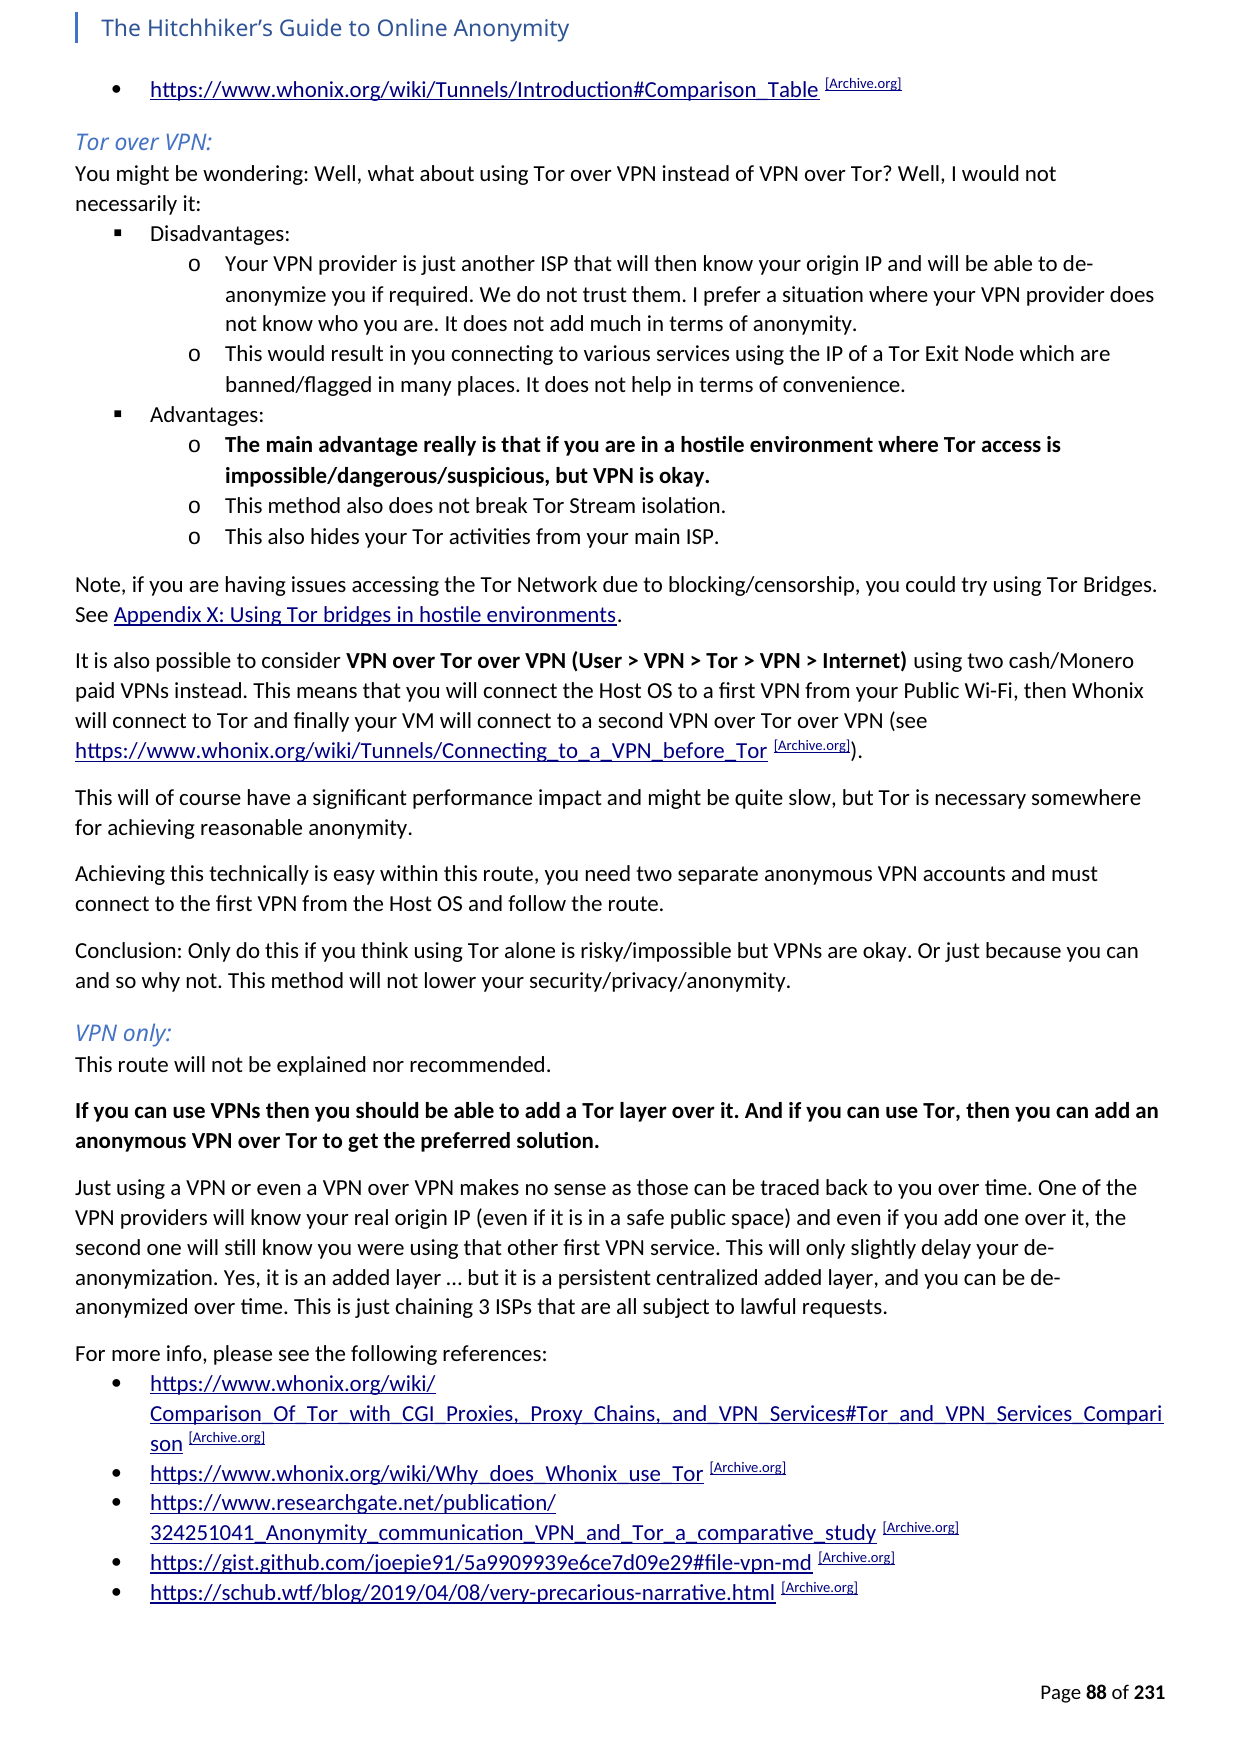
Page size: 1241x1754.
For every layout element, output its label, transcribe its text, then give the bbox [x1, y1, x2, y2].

subtitle VPN only: [75, 1016, 1165, 1048]
list This also hides your Tor activities from your main ISP. [187, 522, 1165, 552]
list Advantages: [112, 400, 1165, 428]
list The main advantage really is that if you are in a hostile environment where Tor access is impossible/dangerous/suspicious, but VPN is okay. [187, 430, 1165, 489]
text For more info, please see the following references: [75, 1339, 1165, 1367]
list Your VPN provider is just another ISP that will then know your origin IP and will be able to de-anonymize you if required. We do not trust them. I prefer a situation where your VPN provider does not know who you are. It does not add much in terms of anonymity. [187, 249, 1165, 338]
text If you can use VPNs then you should be able to add a Tor layer over it. And if you can use Tor, then you can add an anonymous VPN over Tor to get the preferred solution. [75, 1096, 1165, 1154]
text You might be wondering: Well, what about using Tor over VPN instead of VPN over Tor? Well, I would not necessarily it: [75, 159, 1165, 217]
list https://www.whonix.org/wiki/Why_does_Whonix_use_Tor [Archive.org] [112, 1459, 1165, 1487]
text Note, if you are having issues accessing the Tor Network due to blocking/censorship, you could try using Tor Bridges. See Appendix X: Using Tor bridges in hostile environments. [75, 570, 1165, 628]
subtitle Tor over VPN: [75, 126, 1165, 157]
list https://schub.wtf/blog/2019/04/08/very-precarious-narrative.html [Archive.org] [112, 1578, 1165, 1606]
list This would result in you connecting to various services using the IP of a Tor Exit Node which are banned/flagged in many places. It does not help in terms of convenience. [187, 339, 1165, 398]
text This will of course have a significant performance impact and might be quite slow, but Tor is necessary somewhere for achieving reasonable anonymity. [75, 783, 1165, 841]
list https://www.whonix.org/wiki/Tunnels/Introduction#Comparison_Table [Archive.org] [112, 75, 1165, 103]
list https://www.researchgate.net/publication/324251041_Anonymity_communication_VPN_and_Tor_a_comparative_study [Archive.org] [112, 1488, 1165, 1546]
list https://www.whonix.org/wiki/Comparison_Of_Tor_with_CGI_Proxies,_Proxy_Chains,_and_VPN_Services#Tor_and_VPN_Services_Comparison [Archive.org] [112, 1369, 1165, 1457]
text Achieving this technically is easy within this route, you need two separate anonymous VPN accounts and must connect to the first VPN from the Host OS and follow the route. [75, 859, 1165, 917]
text Just using a VPN or even a VPN over VPN makes no sense as those can be traced back to you over time. One of the VPN providers will know your real origin IP (even if it is in a safe public space) and even if you add one over it, the second one will still know you were using that other first VPN service. This will only slightly delay your de-anonymization. Yes, it is an added layer … but it is a persistent centralized added layer, and you can be de-anonymized over time. This is just chaining 3 ISPs that are all subject to lawful requests. [75, 1173, 1165, 1321]
list Disadvantages: [112, 219, 1165, 247]
text Conclusion: Only do this if you think using Tor alone is risky/impossible but VPNs are okay. Or just because you can and so why not. This method will not lower your security/privacy/anonymity. [75, 936, 1165, 994]
list https://gist.github.com/joepie91/5a9909939e6ce7d09e29#file-vpn-md [Archive.org] [112, 1548, 1165, 1576]
text It is also possible to consider VPN over Tor over VPN (User > VPN > Tor > VPN > Internet) using two cash/Monero paid VPNs instead. This means that you will connect the Host OS to a first VPN from your Public Wi-Fi, then Whonix will connect to Tor and finally your VM will connect to a second VPN over Tor over VPN (see https://www.whonix.org/wiki/Tunnels/Connecting_to_a_VPN_before_Tor [Archive.org]). [75, 647, 1165, 764]
text This route will not be explained nor recommended. [75, 1050, 1165, 1078]
list This method also does not break Tor Stream isolation. [187, 491, 1165, 520]
